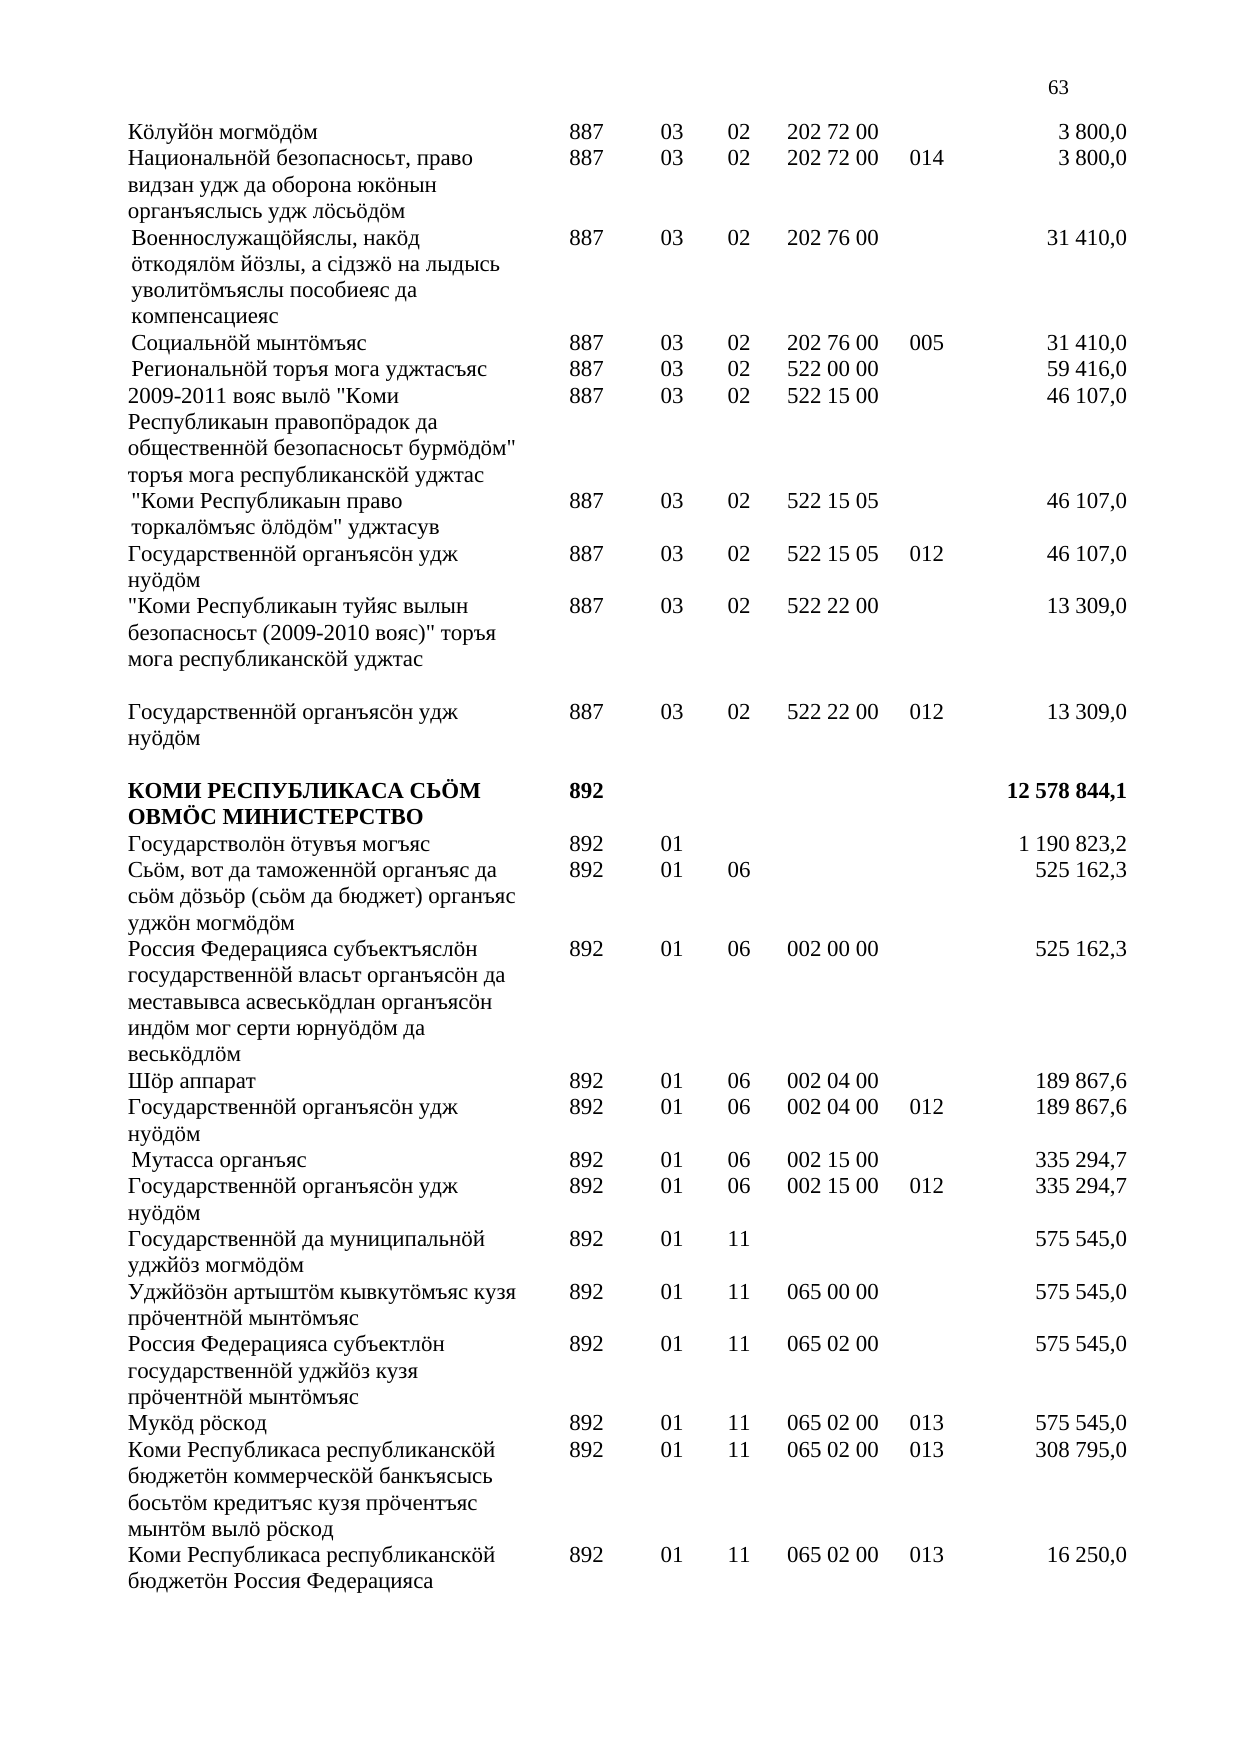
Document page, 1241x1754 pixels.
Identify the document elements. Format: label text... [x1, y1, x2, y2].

table_cell 887 [530, 698, 643, 777]
table_cell 522 15 05 [776, 540, 889, 592]
table_cell 03 [643, 540, 701, 592]
table_cell [1133, 1093, 1170, 1146]
table_cell [1133, 1225, 1170, 1278]
table_cell 065 02 00 [776, 1330, 889, 1409]
table_cell 892 [530, 1093, 643, 1146]
table_cell 03 [643, 382, 701, 487]
table_cell 887 [530, 329, 643, 355]
table_cell [889, 935, 964, 1067]
table_cell 892 [530, 1541, 643, 1594]
table_cell 065 02 00 [776, 1410, 889, 1436]
table_cell 46 107,0 [964, 540, 1133, 592]
table_cell 012 [889, 698, 964, 777]
table_cell 522 22 00 [776, 593, 889, 698]
table_cell [1133, 224, 1170, 329]
table_cell 202 76 00 [776, 224, 889, 329]
table_cell 11 [701, 1436, 776, 1541]
table_cell 892 [530, 777, 643, 830]
table_cell 887 [530, 382, 643, 487]
table_cell 202 72 00 [776, 118, 889, 144]
table_cell 887 [530, 118, 643, 144]
table_cell [1133, 1330, 1170, 1409]
table_cell [1133, 1146, 1170, 1172]
table_cell 11 [701, 1541, 776, 1594]
table_cell [1133, 1067, 1170, 1093]
table_cell 525 162,3 [964, 935, 1133, 1067]
table_cell 3 800,0 [964, 145, 1133, 223]
table_cell 02 [701, 540, 776, 592]
table_cell [889, 355, 964, 382]
table_cell 013 [889, 1541, 964, 1594]
table_cell 02 [701, 487, 776, 540]
table_cell Государственнöй органъясöн удж нуöдöм [122, 540, 530, 592]
table_cell Коми Республикаса республиканскöй бюджетöн коммерческöй банкъясысь босьтöм кредитъяс кузя прöчентъяс мынтöм вылö рöскод [122, 1436, 530, 1541]
table_cell 01 [643, 1146, 701, 1172]
table_cell 189 867,6 [964, 1093, 1133, 1146]
table_cell 335 294,7 [964, 1172, 1133, 1225]
table_cell 31 410,0 [964, 329, 1133, 355]
table_cell Национальнöй безопасносьт, право видзан удж да оборона юкöнын органъяслысь удж лöсьöдöм [122, 145, 530, 223]
table_cell [776, 1225, 889, 1278]
table_cell 002 04 00 [776, 1067, 889, 1093]
table_cell 01 [643, 1225, 701, 1278]
table_cell 01 [643, 1541, 701, 1594]
table_cell 065 00 00 [776, 1278, 889, 1330]
table_cell 06 [701, 1093, 776, 1146]
table_cell Государственнöй да муниципальнöй уджйöз могмöдöм [122, 1225, 530, 1278]
table_cell 892 [530, 1410, 643, 1436]
table_cell 3 800,0 [964, 118, 1133, 144]
table_cell 01 [643, 1278, 701, 1330]
table_cell 46 107,0 [964, 382, 1133, 487]
table_cell 1 190 823,2 [964, 830, 1133, 856]
table_cell "Коми Республикаын право торкалöмъяс öлöдöм" уджтасув [122, 487, 530, 540]
table_cell [889, 487, 964, 540]
table_cell Мукöд рöскод [122, 1410, 530, 1436]
table_cell [1133, 145, 1170, 223]
table_cell 01 [643, 1093, 701, 1146]
table_cell [889, 593, 964, 698]
table_cell [889, 118, 964, 144]
table_cell [1133, 935, 1170, 1067]
table_cell 02 [701, 145, 776, 223]
table_cell 892 [530, 935, 643, 1067]
table_cell 189 867,6 [964, 1067, 1133, 1093]
table_cell 01 [643, 856, 701, 935]
table_cell 46 107,0 [964, 487, 1133, 540]
table_cell 892 [530, 830, 643, 856]
table_cell [1133, 355, 1170, 382]
table_cell Мутасса органъяс [122, 1146, 530, 1172]
table_cell 03 [643, 329, 701, 355]
table_cell 887 [530, 593, 643, 698]
table_cell 892 [530, 1067, 643, 1093]
table_cell 01 [643, 1330, 701, 1409]
table_cell [1133, 777, 1170, 830]
table_cell Уджйöзöн артыштöм кывкутöмъяс кузя прöчентнöй мынтöмъяс [122, 1278, 530, 1330]
table_cell 575 545,0 [964, 1330, 1133, 1409]
table_cell КОМИ РЕСПУБЛИКАСА СЬÖМ ОВМÖС МИНИСТЕРСТВО [122, 777, 530, 830]
table_cell 01 [643, 935, 701, 1067]
table_cell [889, 1225, 964, 1278]
table_cell 02 [701, 698, 776, 777]
table_cell 892 [530, 1330, 643, 1409]
table_cell [1133, 830, 1170, 856]
table_cell [643, 777, 701, 830]
table_cell Кöлуйöн могмöдöм [122, 118, 530, 144]
table_cell Военнослужащöйяслы, накöд öткодялöм йöзлы, а сiдзжö на лыдысь уволитöмъяслы пособиеяс да компенсациеяс [122, 224, 530, 329]
table_cell Государственнöй органъясöн удж нуöдöм [122, 1172, 530, 1225]
table_cell [776, 830, 889, 856]
table_cell 065 02 00 [776, 1436, 889, 1541]
table_cell [1133, 118, 1170, 144]
table_cell [1133, 540, 1170, 592]
table_cell 03 [643, 145, 701, 223]
table_cell 202 76 00 [776, 329, 889, 355]
table_cell 02 [701, 593, 776, 698]
table_cell [889, 1146, 964, 1172]
table_cell 308 795,0 [964, 1436, 1133, 1541]
table_cell 005 [889, 329, 964, 355]
table_cell 03 [643, 698, 701, 777]
table_cell 13 309,0 [964, 593, 1133, 698]
table_cell 887 [530, 224, 643, 329]
table_cell 16 250,0 [964, 1541, 1133, 1594]
table_cell 522 15 00 [776, 382, 889, 487]
table_cell 013 [889, 1410, 964, 1436]
table_cell Государственнöй органъясöн удж нуöдöм [122, 1093, 530, 1146]
table_cell 013 [889, 1436, 964, 1541]
table_cell Социальнöй мынтöмъяс [122, 329, 530, 355]
table_cell 892 [530, 1436, 643, 1541]
table_cell 065 02 00 [776, 1541, 889, 1594]
table_cell [1133, 1278, 1170, 1330]
table_cell [1133, 329, 1170, 355]
table_cell Коми Республикаса республиканскöй бюджетöн Россия Федерацияса [122, 1541, 530, 1594]
table_cell [889, 830, 964, 856]
table_cell 06 [701, 935, 776, 1067]
table_cell 202 72 00 [776, 145, 889, 223]
table_cell 2009-2011 вояс вылö "Коми Республикаын правопöрадок да общественнöй безопасносьт бурмöдöм" торъя мога республиканскöй уджтас [122, 382, 530, 487]
table_cell 525 162,3 [964, 856, 1133, 935]
table_cell 01 [643, 830, 701, 856]
table_cell 59 416,0 [964, 355, 1133, 382]
table_cell 06 [701, 856, 776, 935]
table_cell 02 [701, 329, 776, 355]
table_cell 12 578 844,1 [964, 777, 1133, 830]
table_cell [889, 1278, 964, 1330]
table_cell Региональнöй торъя мога уджтасъяс [122, 355, 530, 382]
table_cell 06 [701, 1172, 776, 1225]
table_cell 014 [889, 145, 964, 223]
table_cell 522 15 05 [776, 487, 889, 540]
table_cell [1133, 1541, 1170, 1594]
table_cell [889, 777, 964, 830]
table_cell [1133, 487, 1170, 540]
table_cell [776, 777, 889, 830]
table_cell 01 [643, 1436, 701, 1541]
table_cell 11 [701, 1278, 776, 1330]
table_cell 575 545,0 [964, 1410, 1133, 1436]
table_cell 02 [701, 355, 776, 382]
table_cell 012 [889, 1093, 964, 1146]
table_cell 892 [530, 856, 643, 935]
table_cell [701, 777, 776, 830]
table_cell [889, 224, 964, 329]
table_cell 01 [643, 1172, 701, 1225]
table_cell 892 [530, 1146, 643, 1172]
table_cell 887 [530, 487, 643, 540]
table_cell [776, 856, 889, 935]
table_cell [1133, 593, 1170, 698]
table_cell 575 545,0 [964, 1278, 1133, 1330]
table_cell [889, 1067, 964, 1093]
table_cell Государственнöй органъясöн удж нуöдöм [122, 698, 530, 777]
table_cell 03 [643, 355, 701, 382]
table_cell 887 [530, 540, 643, 592]
table_cell 03 [643, 118, 701, 144]
table_cell [889, 382, 964, 487]
table_cell 13 309,0 [964, 698, 1133, 777]
table_cell 892 [530, 1278, 643, 1330]
table_cell 002 15 00 [776, 1146, 889, 1172]
table_cell [889, 1330, 964, 1409]
table_cell 887 [530, 145, 643, 223]
table_cell [1133, 1410, 1170, 1436]
table_cell 522 22 00 [776, 698, 889, 777]
table_cell 01 [643, 1067, 701, 1093]
table_cell 03 [643, 593, 701, 698]
table_cell 06 [701, 1067, 776, 1093]
table_cell 11 [701, 1330, 776, 1409]
table_cell 002 00 00 [776, 935, 889, 1067]
table_cell [1133, 856, 1170, 935]
table_cell [1133, 1436, 1170, 1541]
table_cell Шöр аппарат [122, 1067, 530, 1093]
table_cell 11 [701, 1410, 776, 1436]
table_cell [1133, 1172, 1170, 1225]
table_cell 02 [701, 382, 776, 487]
table_cell Сьöм, вот да таможеннöй органъяс да сьöм дöзьöр (сьöм да бюджет) органъяс уджöн могмöдöм [122, 856, 530, 935]
table_cell Россия Федерацияса субъектлöн государственнöй уджйöз кузя прöчентнöй мынтöмъяс [122, 1330, 530, 1409]
table_cell [889, 856, 964, 935]
table_cell 03 [643, 224, 701, 329]
table_cell Государстволöн öтувъя могъяс [122, 830, 530, 856]
table_cell 522 00 00 [776, 355, 889, 382]
table_cell "Коми Республикаын туйяс вылын безопасносьт (2009-2010 вояс)" торъя мога республиканскöй уджтас [122, 593, 530, 698]
table_cell 02 [701, 118, 776, 144]
table_cell Россия Федерацияса субъектъяслöн государственнöй власьт органъясöн да меставывса асвеськöдлан органъясöн индöм мог серти юрнуöдöм да веськöдлöм [122, 935, 530, 1067]
table_cell 335 294,7 [964, 1146, 1133, 1172]
table_cell 892 [530, 1172, 643, 1225]
table_cell 002 04 00 [776, 1093, 889, 1146]
table_cell [701, 830, 776, 856]
table_cell 012 [889, 540, 964, 592]
table_cell 02 [701, 224, 776, 329]
table_cell 01 [643, 1410, 701, 1436]
table_cell [1133, 698, 1170, 777]
table_cell 03 [643, 487, 701, 540]
table_cell 012 [889, 1172, 964, 1225]
table_cell 002 15 00 [776, 1172, 889, 1225]
table_cell 06 [701, 1146, 776, 1172]
table_cell 11 [701, 1225, 776, 1278]
table_cell 892 [530, 1225, 643, 1278]
table_cell 887 [530, 355, 643, 382]
table_cell 575 545,0 [964, 1225, 1133, 1278]
table_cell 31 410,0 [964, 224, 1133, 329]
table_cell [1133, 382, 1170, 487]
